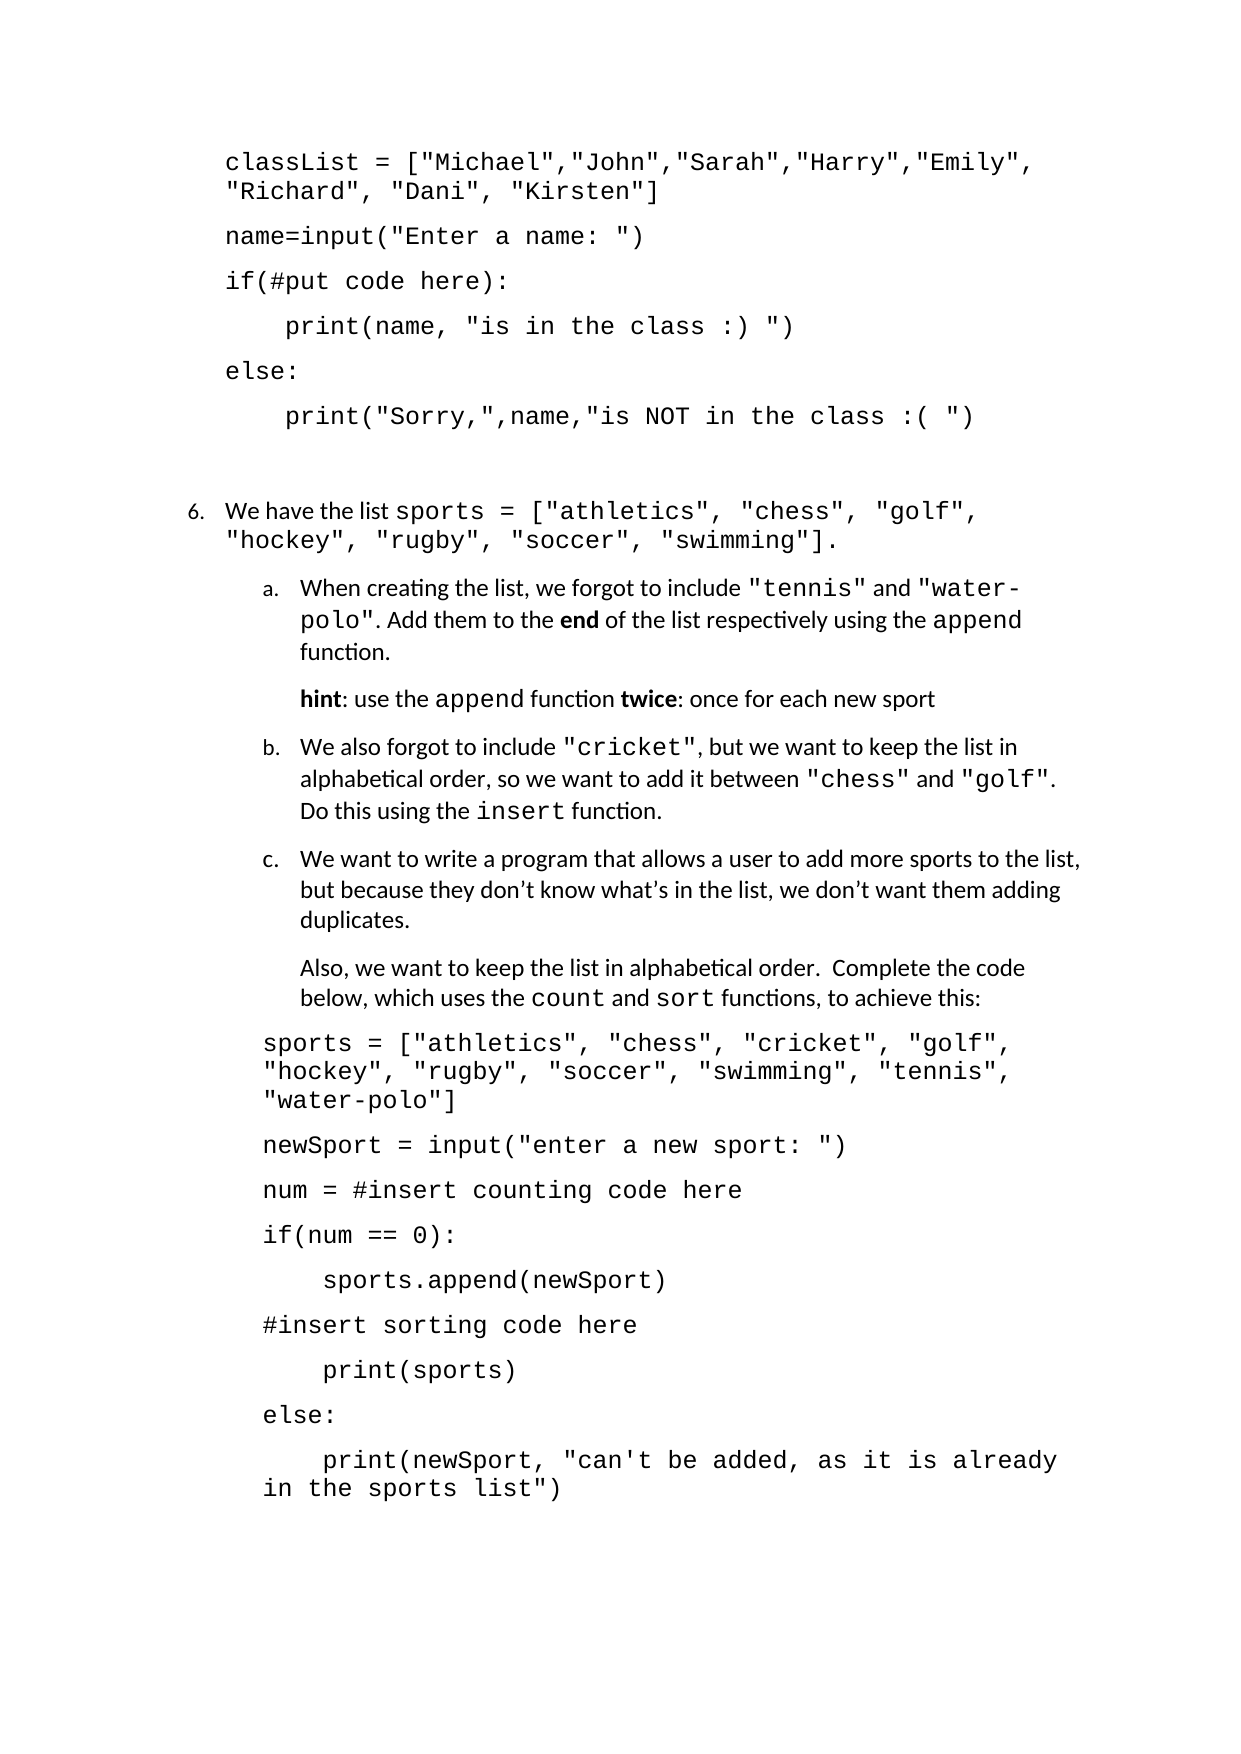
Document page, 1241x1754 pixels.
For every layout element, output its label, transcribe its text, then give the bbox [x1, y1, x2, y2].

text else: [225, 358, 1090, 387]
text print(name, "is in the class :) ") [225, 313, 1090, 342]
text print(sports) [262, 1357, 1090, 1386]
list Also, we want to keep the list in alphabetical order. Complete the code below, which uses the count and sort functions, to achieve this: [300, 952, 1090, 1014]
text print(newSport, "can't be added, as it is already in the sports list") [262, 1447, 1090, 1504]
list We also forgot to include "cricket", but we want to keep the list in alphabetical order, so we want to add it between "chess" and "golf". Do this using the insert function. [262, 731, 1090, 827]
text #insert sorting code here [262, 1312, 1090, 1341]
text sports.append(newSport) [262, 1267, 1090, 1296]
text print("Sorry,",name,"is NOT in the class :( ") [225, 403, 1090, 432]
text classList = ["Michael","John","Sarah","Harry","Emily", "Richard", "Dani", "Kirsten"] [225, 150, 1090, 207]
list hint: use the append function twice: once for each new sport [300, 683, 1090, 715]
text if(#put code here): [225, 268, 1090, 297]
list We have the list sports = ["athletics", "chess", "golf", "hockey", "rugby", "soccer", "swimming"]. [187, 496, 1090, 556]
text num = #insert counting code here [262, 1177, 1090, 1206]
list We want to write a program that allows a user to add more sports to the list, but because they don’t know what’s in the list, we don’t want them adding duplicates. [262, 843, 1090, 935]
list When creating the list, we forgot to include "tennis" and "water-polo". Add them to the end of the list respectively using the append function. [262, 572, 1090, 666]
text sports = ["athletics", "chess", "cricket", "golf", "hockey", "rugby", "soccer", "swimming", "tennis", "water-polo"] [262, 1031, 1090, 1116]
text name=input("Enter a name: ") [225, 223, 1090, 252]
text newSport = input("enter a new sport: ") [262, 1132, 1090, 1161]
text if(num == 0): [262, 1222, 1090, 1251]
text else: [262, 1402, 1090, 1431]
